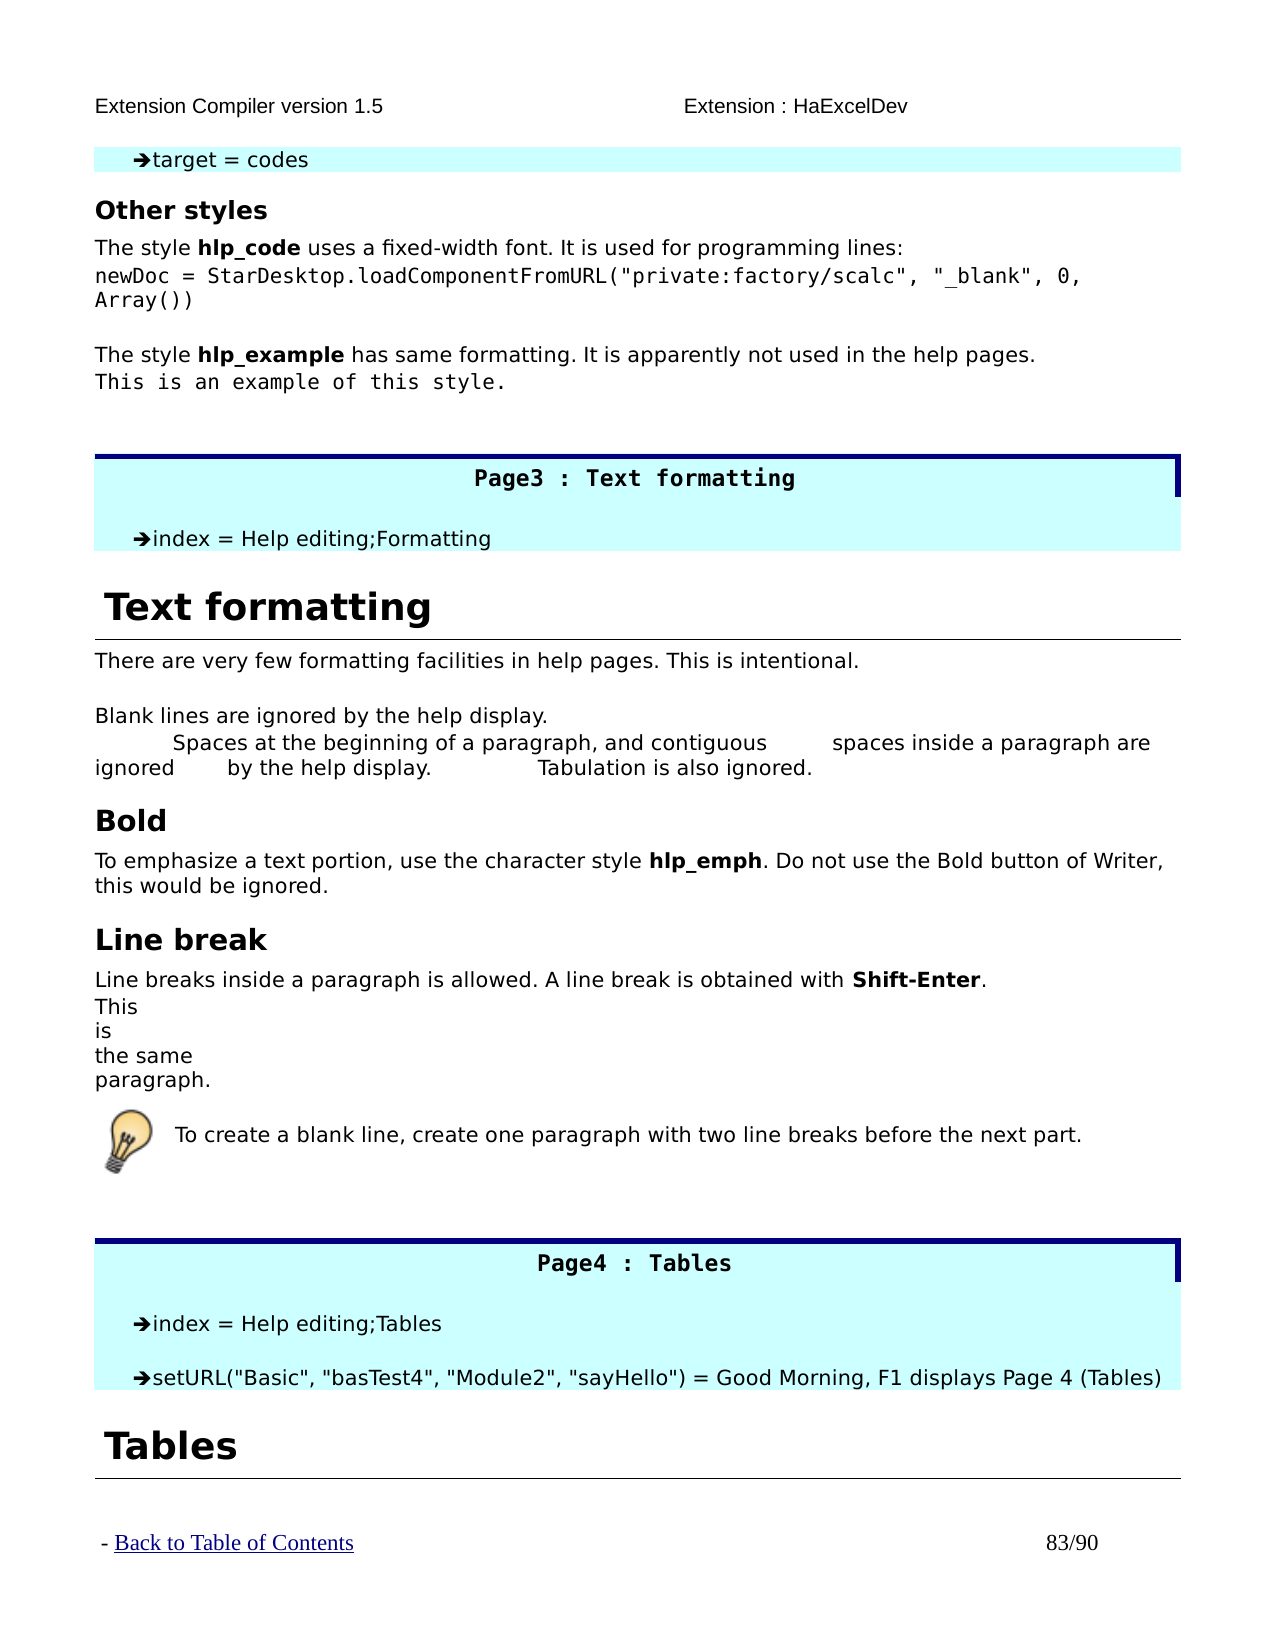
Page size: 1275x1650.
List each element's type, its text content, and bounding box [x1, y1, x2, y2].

text The style hlp_code uses a fixed-width font. It is used for programming lines: [94, 236, 1181, 261]
text This is the same paragraph. [94, 995, 1181, 1093]
list index = Help editing;Formatting [94, 527, 1181, 551]
text There are very few formatting facilities in help pages. This is intentional. [94, 649, 1181, 673]
text Text formatting [94, 576, 1181, 639]
list index = Help editing;Tables [94, 1312, 1181, 1336]
text Blank lines are ignored by the help display. [94, 703, 1181, 728]
text This is an example of this style. [94, 370, 1181, 394]
picture [95, 1105, 163, 1179]
list target = codes [94, 147, 1181, 172]
list To create a blank line, create one paragraph with two line breaks before the next part. [163, 1105, 1181, 1179]
text Bold [94, 805, 1181, 839]
text Page4 : Tables [94, 1239, 1175, 1282]
text Page3 : Text formatting [94, 455, 1175, 497]
text Line breaks inside a paragraph is allowed. A line break is obtained with Shift-Enter. [94, 968, 1181, 992]
text Tables [94, 1415, 1181, 1478]
text Other styles [94, 197, 1181, 226]
text To emphasize a text portion, use the character style hlp_emph. Do not use the Bold button of Writer, this would be ignored. [94, 849, 1181, 898]
text The style hlp_example has same formatting. It is apparently not used in the help pages. [94, 342, 1181, 367]
text newDoc = StarDesktop.loadComponentFromURL("private:factory/scalc", "_blank", 0, Array()) [94, 264, 1181, 313]
text Spaces at the beginning of a paragraph, and contiguous spaces inside a paragraph are ignored by the help display. Tabulation is also ignored. [94, 731, 1181, 780]
text Line break [94, 923, 1181, 957]
list setURL("Basic", "basTest4", "Module2", "sayHello") = Good Morning, F1 displays Page 4 (Tables) [94, 1366, 1181, 1390]
